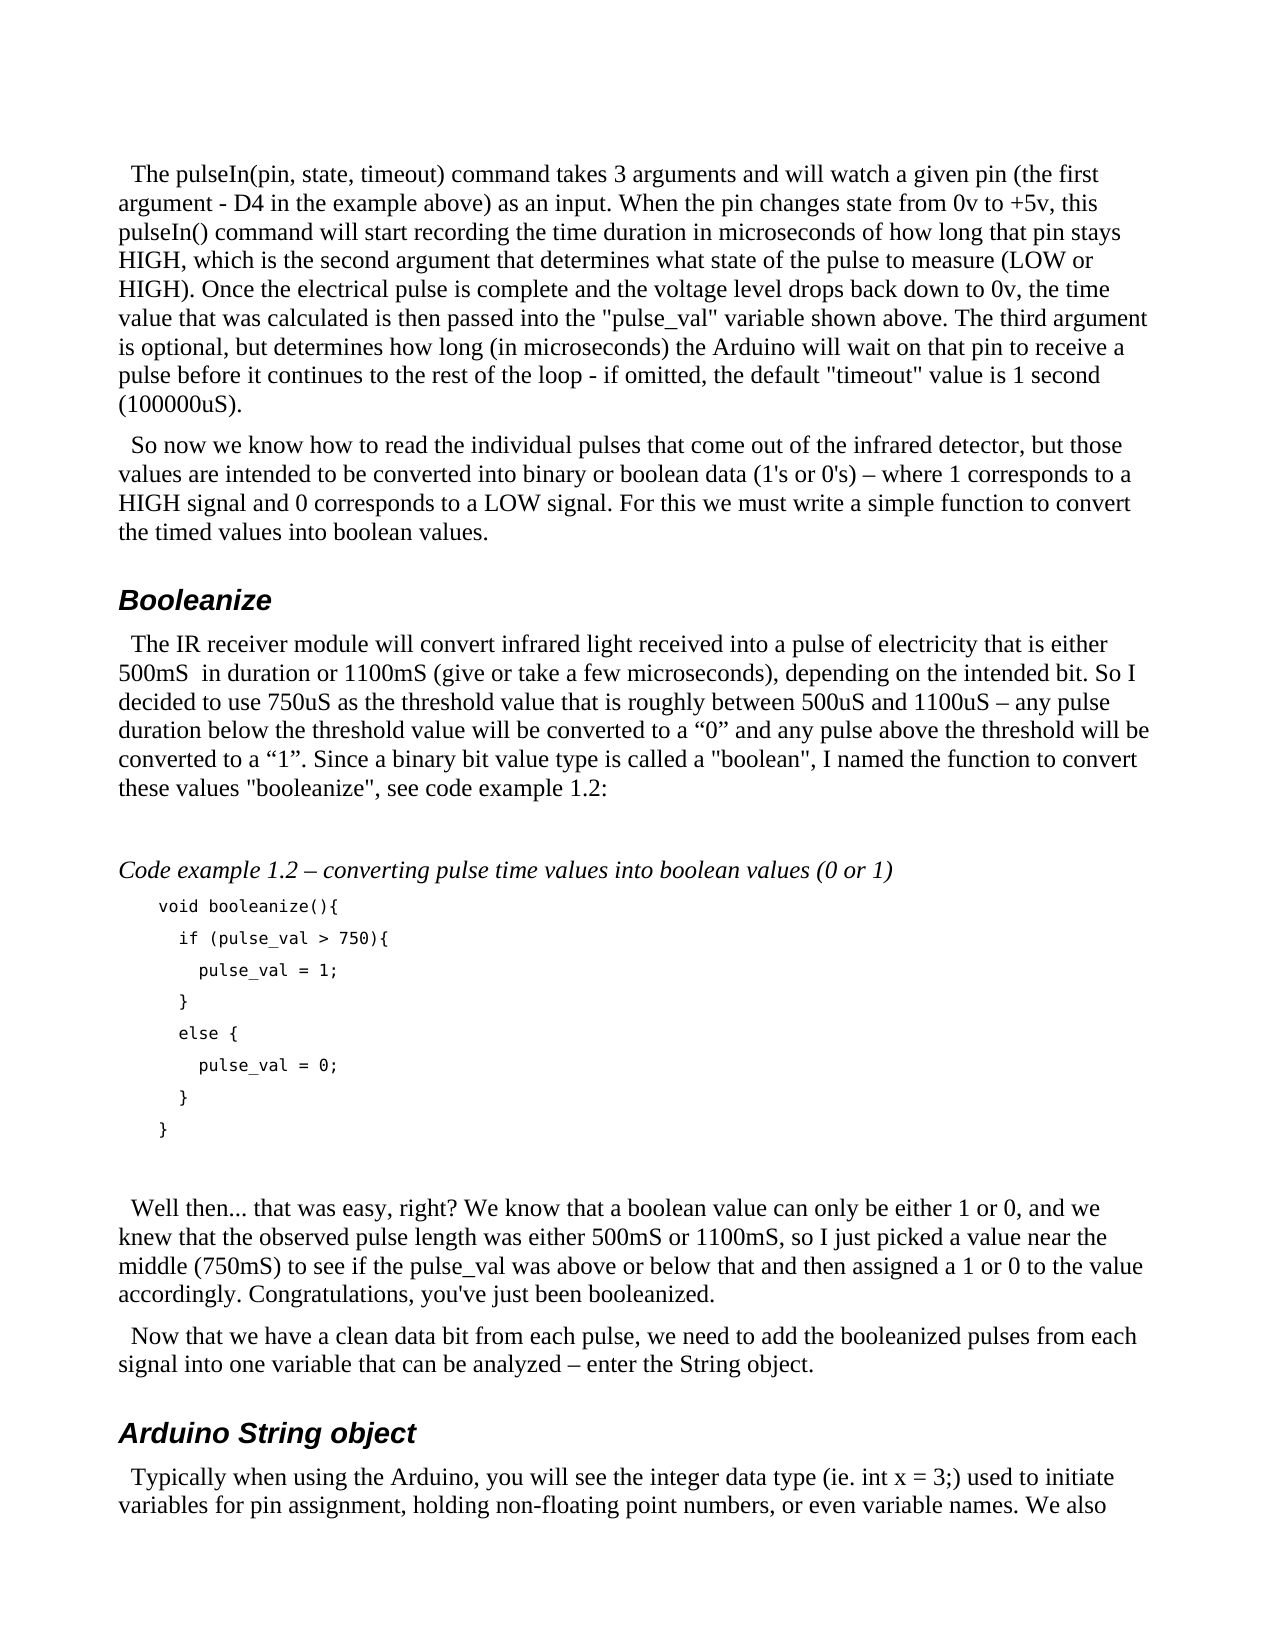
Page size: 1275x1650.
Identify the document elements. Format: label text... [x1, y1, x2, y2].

text Code example 1.2 – converting pulse time values into boolean values (0 or 1) [118, 855, 1157, 884]
text The pulseIn(pin, state, timeout) command takes 3 arguments and will watch a given pin (the first argument - D4 in the example above) as an input. When the pin changes state from 0v to +5v, this pulseIn() command will start recording the time duration in microseconds of how long that pin stays HIGH, which is the second argument that determines what state of the pulse to measure (LOW or HIGH). Once the electrical pulse is complete and the voltage level drops back down to 0v, the time value that was calculated is then passed into the "pulse_val" variable shown above. The third argument is optional, but determines how long (in microseconds) the Arduino will wait on that pin to receive a pulse before it continues to the rest of the loop - if omitted, the default "timeout" value is 1 second (100000uS). [118, 159, 1157, 418]
text } [118, 992, 1157, 1012]
text So now we know how to read the individual pulses that come out of the infrared detector, but those values are intended to be converted into binary or boolean data (1's or 0's) – where 1 corresponds to a HIGH signal and 0 corresponds to a LOW signal. For this we must write a simple function to convert the timed values into boolean values. [118, 431, 1157, 546]
text Typically when using the Arduino, you will see the integer data type (ie. int x = 3;) used to initiate variables for pin assignment, holding non-floating point numbers, or even variable names. We also [118, 1462, 1157, 1519]
text Now that we have a clean data bit from each pulse, we need to add the booleanized pulses from each signal into one variable that can be analyzed – enter the String object. [118, 1321, 1157, 1378]
text else { [118, 1024, 1157, 1043]
text pulse_val = 1; [118, 960, 1157, 980]
text } [118, 1088, 1157, 1107]
subtitle Arduino String object [118, 1416, 1157, 1449]
text void booleanize(){ [118, 897, 1157, 916]
subtitle Booleanize [118, 583, 1157, 617]
text Well then... that was easy, right? We know that a boolean value can only be either 1 or 0, and we knew that the observed pulse length was either 500mS or 1100mS, so I just picked a value near the middle (750mS) to see if the pulse_val was above or below that and then assigned a 1 or 0 to the value accordingly. Congratulations, you've just been booleanized. [118, 1193, 1157, 1308]
text if (pulse_val > 750){ [118, 928, 1157, 948]
text The IR receiver module will convert infrared light received into a pulse of electricity that is either 500mS in duration or 1100mS (give or take a few microseconds), depending on the intended bit. So I decided to use 750uS as the threshold value that is roughly between 500uS and 1100uS – any pulse duration below the threshold value will be converted to a “0” and any pulse above the threshold will be converted to a “1”. Since a binary bit value type is called a "boolean", I named the function to convert these values "booleanize", see code example 1.2: [118, 629, 1157, 802]
text } [118, 1120, 1157, 1139]
text pulse_val = 0; [118, 1056, 1157, 1075]
